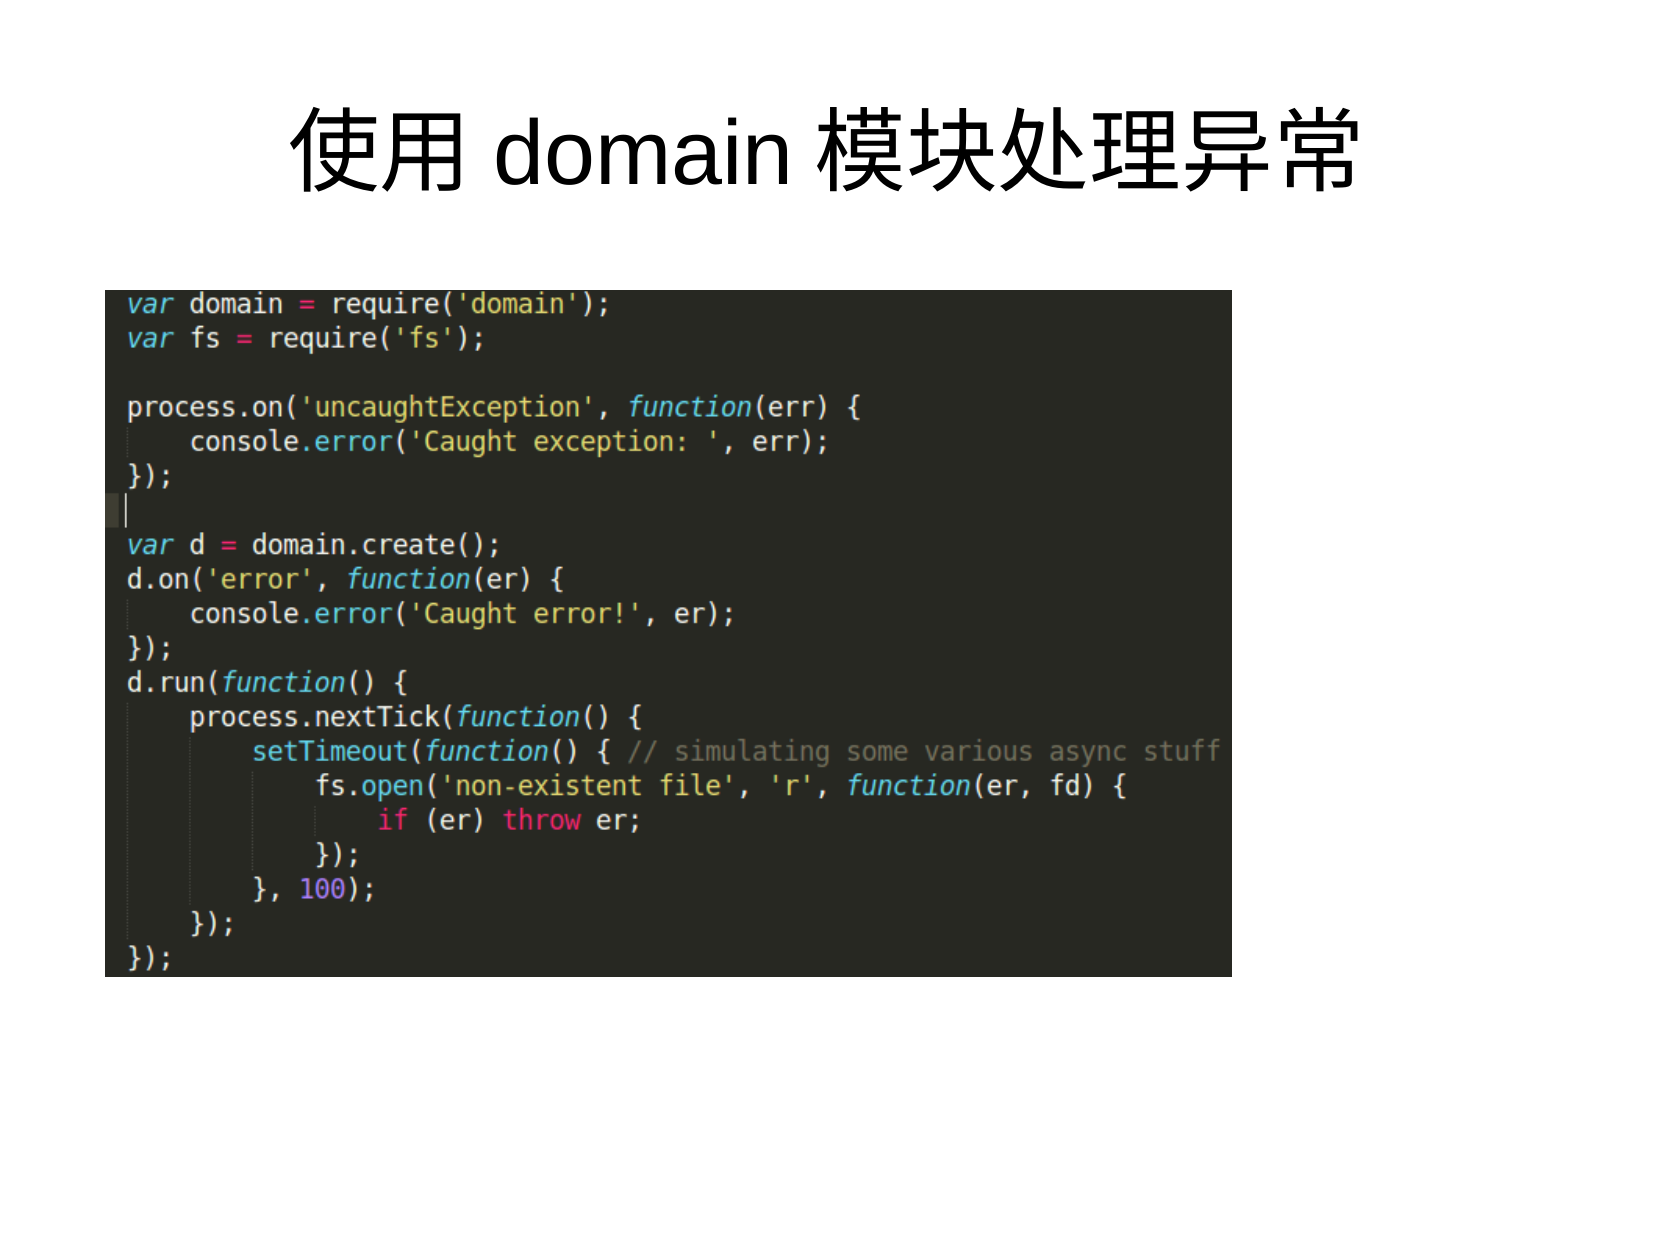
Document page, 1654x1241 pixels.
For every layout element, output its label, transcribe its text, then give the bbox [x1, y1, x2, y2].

list [82, 290, 1538, 1010]
picture [105, 290, 1232, 977]
title 使用domain模块处理异常 [82, 49, 1571, 257]
